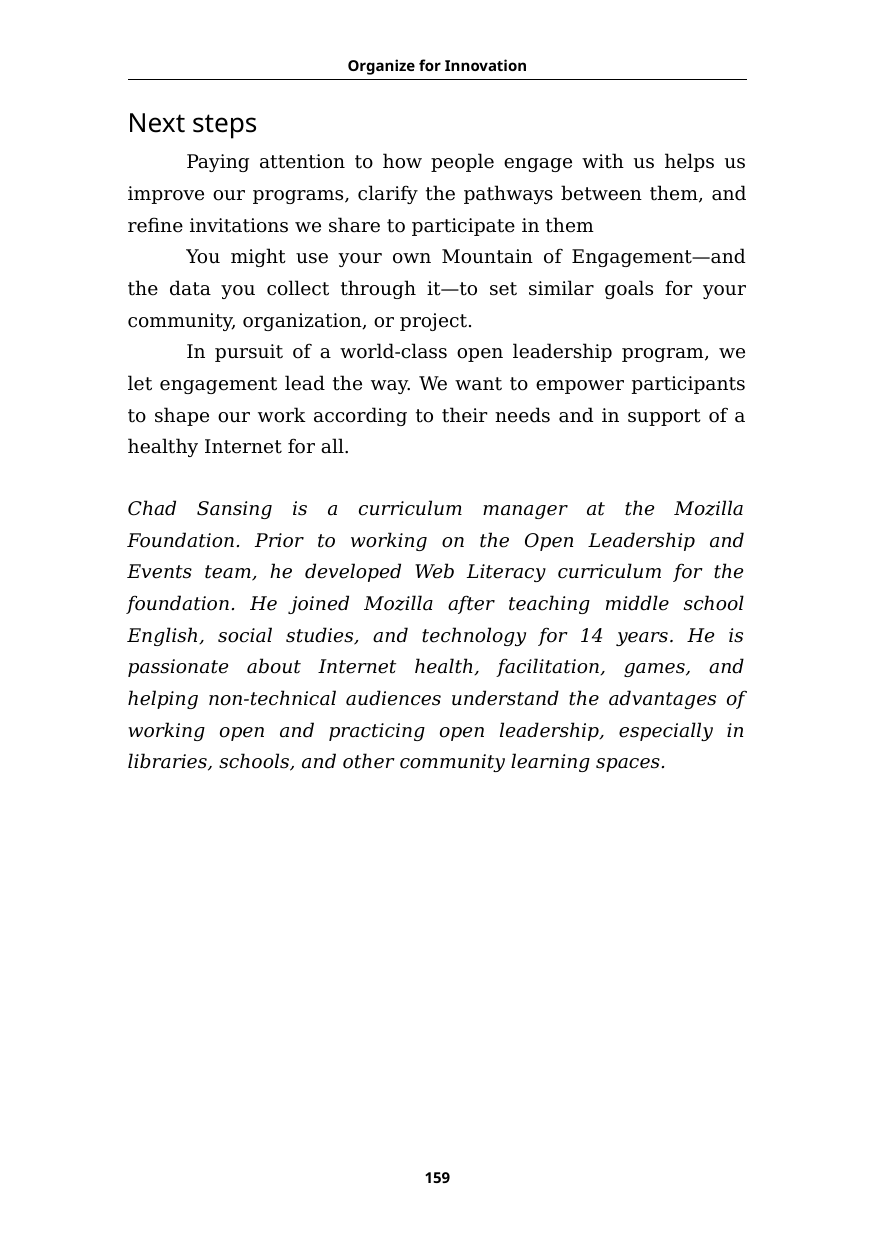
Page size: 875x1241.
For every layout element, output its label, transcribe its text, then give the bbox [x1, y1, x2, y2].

text In pursuit of a world-class open leadership program, we let engagement lead the way. We want to empower participants to shape our work according to their needs and in support of a healthy Internet for all. [127, 342, 747, 458]
text Paying attention to how people engage with us helps us improve our programs, clarify the pathways between them, and refine invitations we share to participate in them [127, 152, 747, 237]
text Chad Sansing is a curriculum manager at the Mozilla Foundation. Prior to working on the Open Leadership and Events team, he developed Web Literacy curriculum for the foundation. He joined Mozilla after teaching middle school English, social studies, and technology for 14 years. He is passionate about Internet health, facilitation, games, and helping non-technical audiences understand the advantages of working open and practicing open leadership, especially in libraries, schools, and other community learning spaces. [127, 498, 747, 773]
subtitle Next steps [127, 109, 747, 139]
text You might use your own Mountain of Engagement—and the data you collect through it—to set similar goals for your community, organization, or project. [127, 247, 747, 332]
